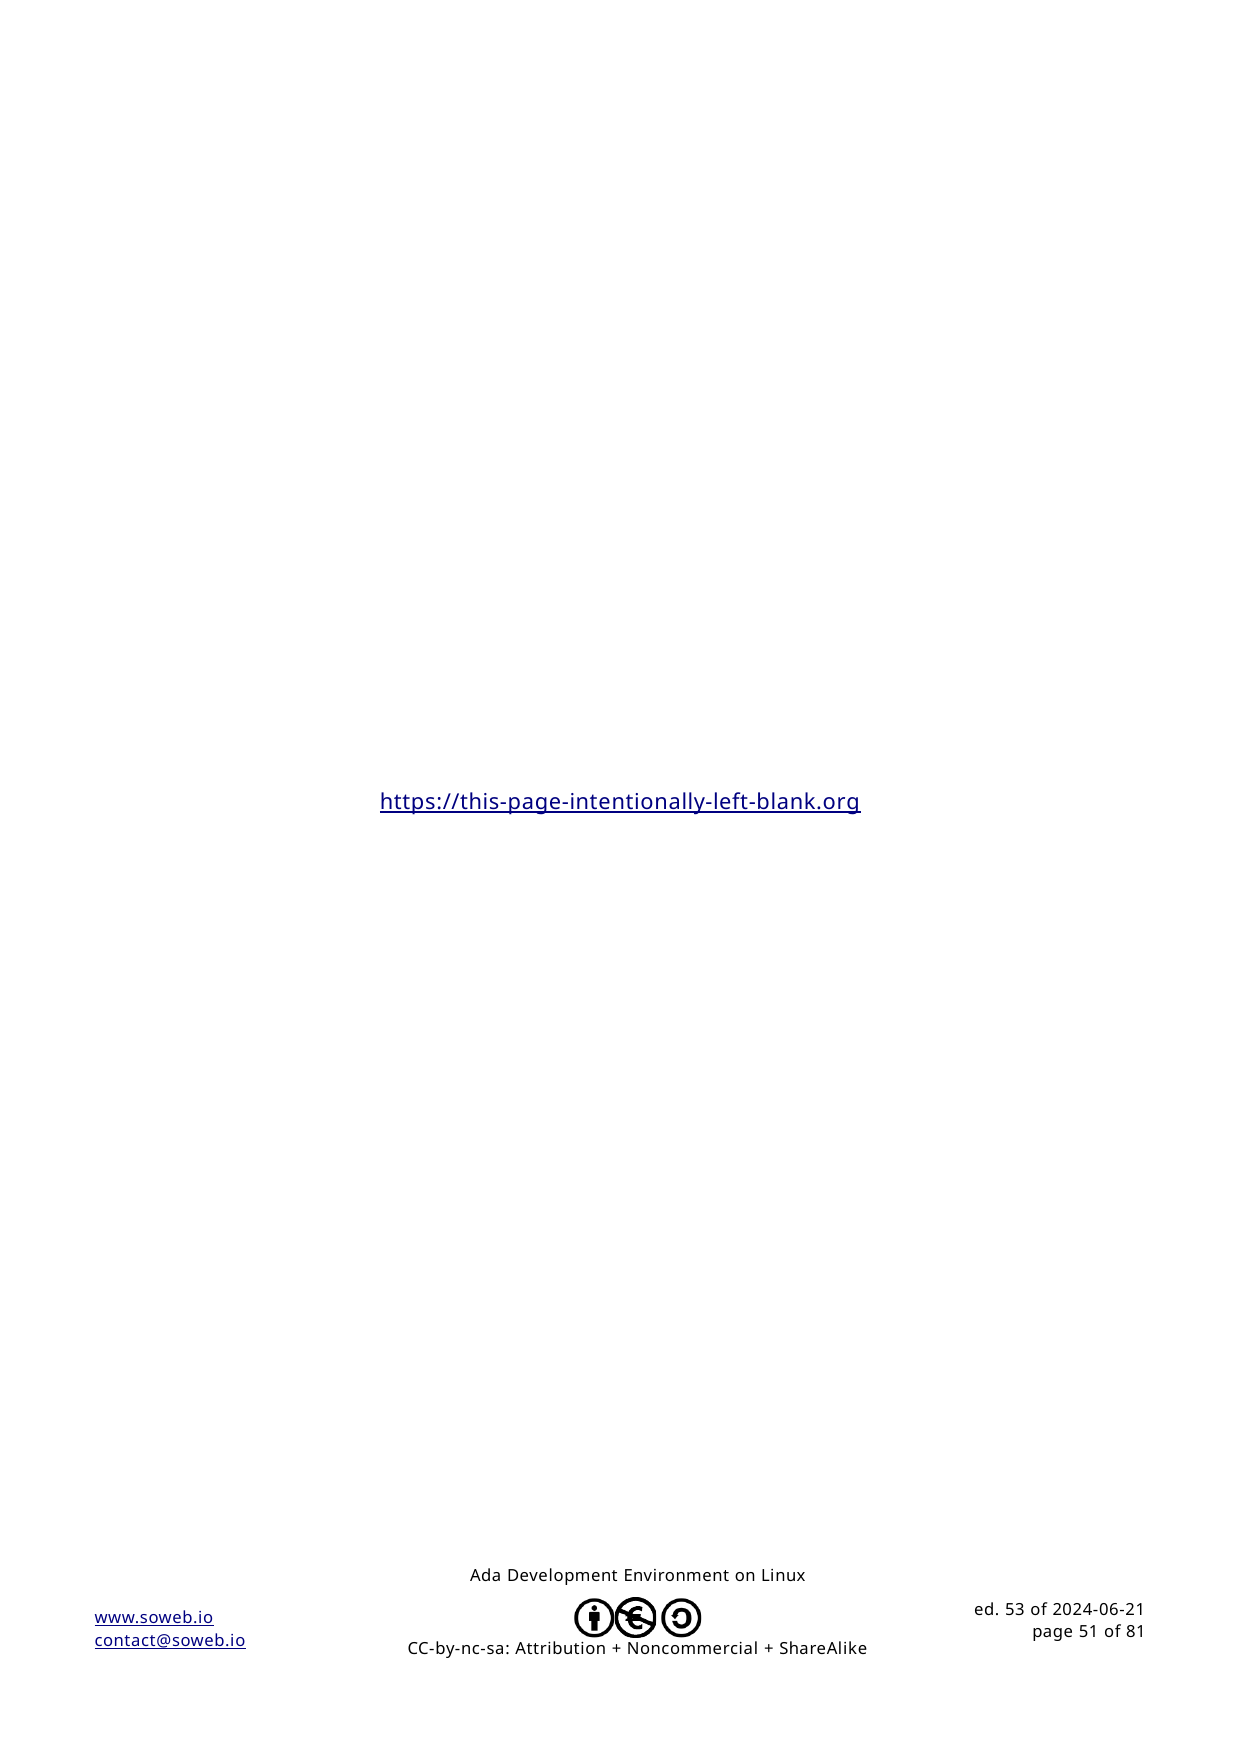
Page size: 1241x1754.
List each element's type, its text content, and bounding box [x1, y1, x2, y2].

picture [660, 1597, 702, 1638]
picture [573, 1597, 657, 1638]
text https://this-page-intentionally-left-blank.org [233, 786, 1007, 816]
